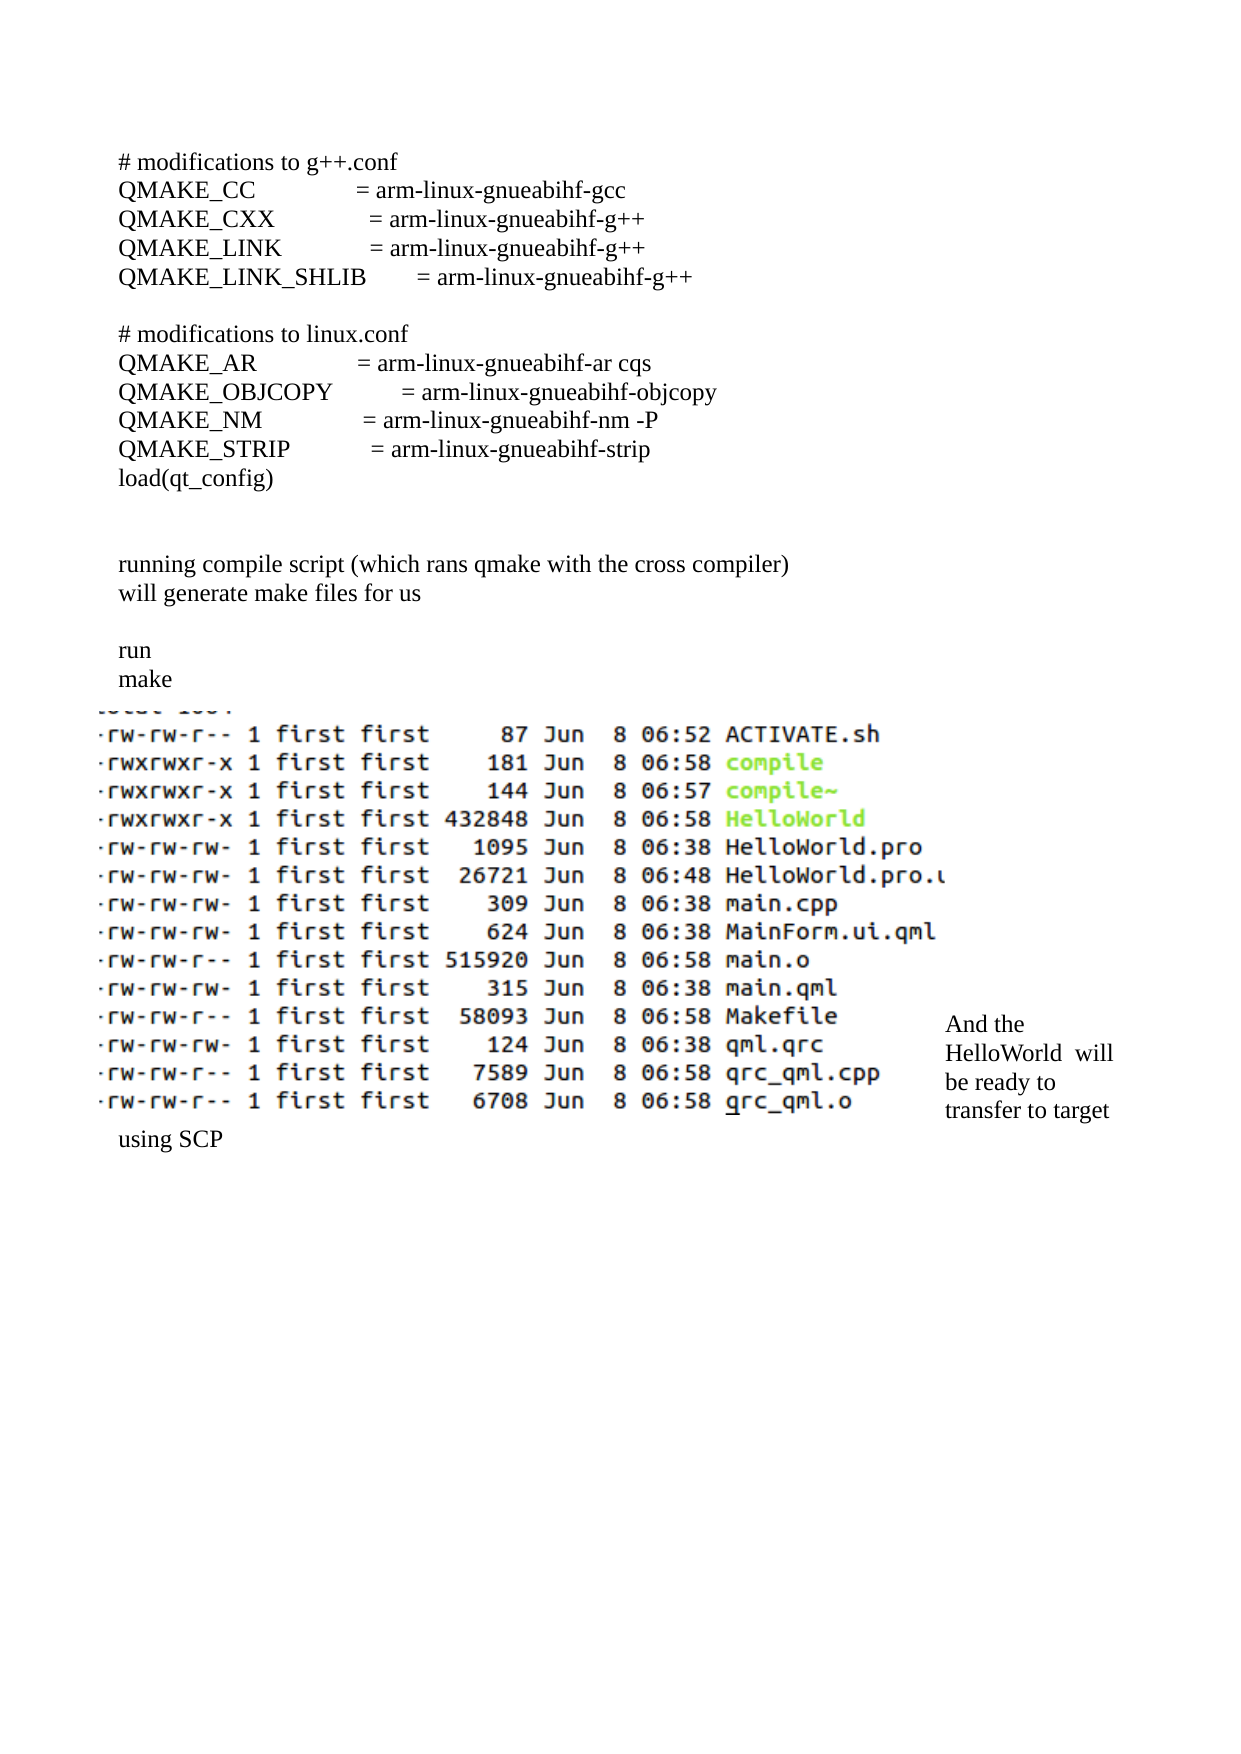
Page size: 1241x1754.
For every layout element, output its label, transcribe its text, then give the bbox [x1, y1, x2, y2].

text make [118, 664, 1122, 693]
text QMAKE_LINK_SHLIB = arm-linux-gnueabihf-g++ [118, 262, 1122, 291]
text And the HelloWorld will be ready to transfer to target using SCP [118, 1009, 1122, 1153]
text load(qt_config) [118, 463, 1122, 492]
text QMAKE_OBJCOPY = arm-linux-gnueabihf-objcopy [118, 377, 1122, 406]
text QMAKE_AR = arm-linux-gnueabihf-ar cqs [118, 348, 1122, 377]
text QMAKE_LINK = arm-linux-gnueabihf-g++ [118, 233, 1122, 262]
text QMAKE_CXX = arm-linux-gnueabihf-g++ [118, 204, 1122, 233]
text run [118, 636, 1122, 664]
text QMAKE_CC = arm-linux-gnueabihf-gcc [118, 176, 1122, 204]
text running compile script (which rans qmake with the cross compiler) [118, 549, 1122, 578]
text will generate make files for us [118, 578, 1122, 607]
picture [99, 711, 945, 1115]
text QMAKE_NM = arm-linux-gnueabihf-nm -P [118, 406, 1122, 434]
text # modifications to g++.conf [118, 147, 1122, 176]
text QMAKE_STRIP = arm-linux-gnueabihf-strip [118, 434, 1122, 463]
text # modifications to linux.conf [118, 319, 1122, 348]
